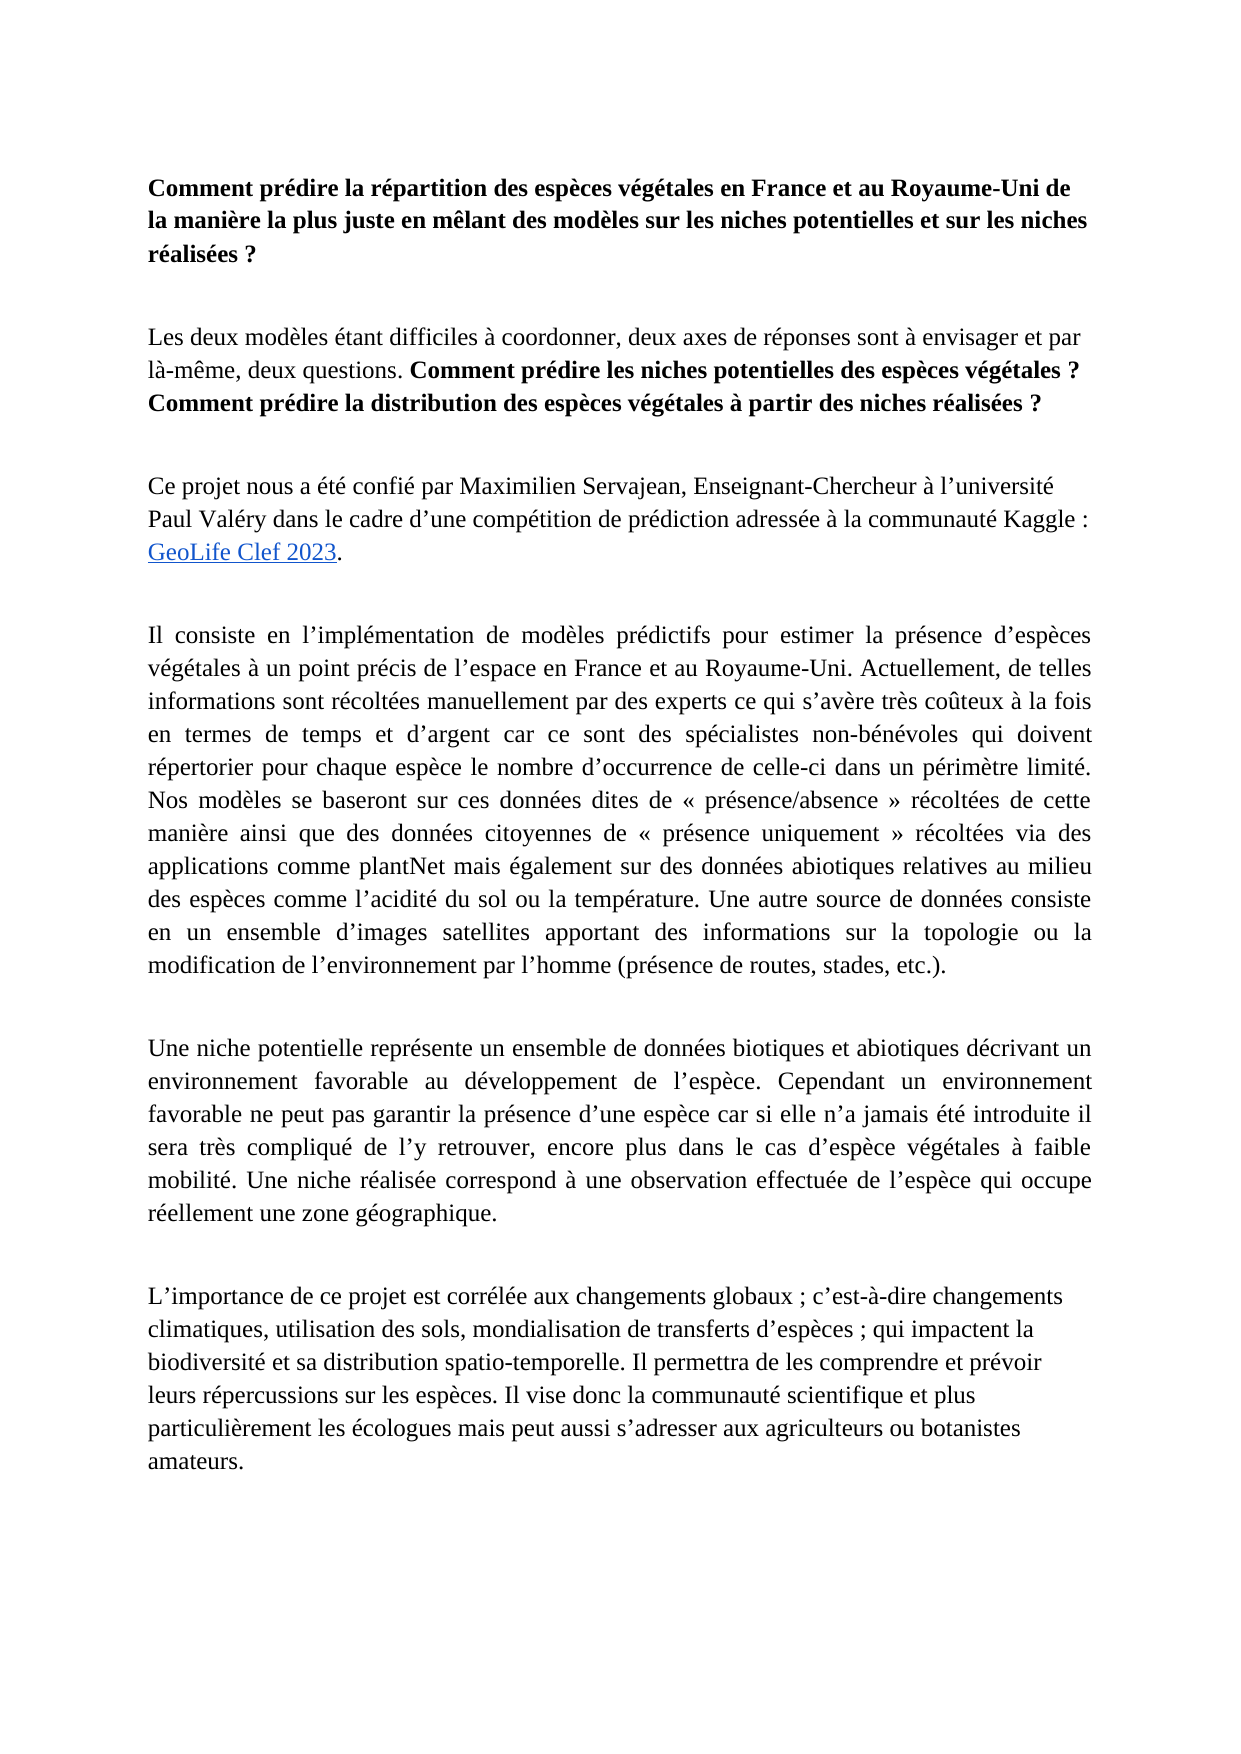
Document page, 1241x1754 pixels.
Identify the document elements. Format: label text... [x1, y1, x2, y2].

text Comment prédire la répartition des espèces végétales en France et au Royaume-Uni de la manière la plus juste en mêlant des modèles sur les niches potentielles et sur les niches réalisées ? [148, 173, 1093, 267]
text Il consiste en l’implémentation de modèles prédictifs pour estimer la présence d’espèces végétales à un point précis de l’espace en France et au Royaume-Uni. Actuellement, de telles informations sont récoltées manuellement par des experts ce qui s’avère très coûteux à la fois en termes de temps et d’argent car ce sont des spécialistes non-bénévoles qui doivent répertorier pour chaque espèce le nombre d’occurrence de celle-ci dans un périmètre limité. Nos modèles se baseront sur ces données dites de « présence/absence » récoltées de cette manière ainsi que des données citoyennes de « présence uniquement » récoltées via des applications comme plantNet mais également sur des données abiotiques relatives au milieu des espèces comme l’acidité du sol ou la température. Une autre source de données consiste en un ensemble d’images satellites apportant des informations sur la topologie ou la modification de l’environnement par l’homme (présence de routes, stades, etc.). [148, 620, 1093, 979]
text Une niche potentielle représente un ensemble de données biotiques et abiotiques décrivant un environnement favorable au développement de l’espèce. Cependant un environnement favorable ne peut pas garantir la présence d’une espèce car si elle n’a jamais été introduite il sera très compliqué de l’y retrouver, encore plus dans le cas d’espèce végétales à faible mobilité. Une niche réalisée correspond à une observation effectuée de l’espèce qui occupe réellement une zone géographique. [148, 1033, 1093, 1227]
text L’importance de ce projet est corrélée aux changements globaux ; c’est-à-dire changements climatiques, utilisation des sols, mondialisation de transferts d’espèces ; qui impactent la biodiversité et sa distribution spatio-temporelle. Il permettra de les comprendre et prévoir leurs répercussions sur les espèces. Il vise donc la communauté scientifique et plus particulièrement les écologues mais peut aussi s’adresser aux agriculteurs ou botanistes amateurs. [148, 1281, 1093, 1475]
text Les deux modèles étant difficiles à coordonner, deux axes de réponses sont à envisager et par là-même, deux questions. Comment prédire les niches potentielles des espèces végétales ? Comment prédire la distribution des espèces végétales à partir des niches réalisées ? [148, 322, 1093, 416]
text Ce projet nous a été confié par Maximilien Servajean, Enseignant-Chercheur à l’université Paul Valéry dans le cadre d’une compétition de prédiction adressée à la communauté Kaggle : GeoLife Clef 2023. [148, 471, 1093, 566]
